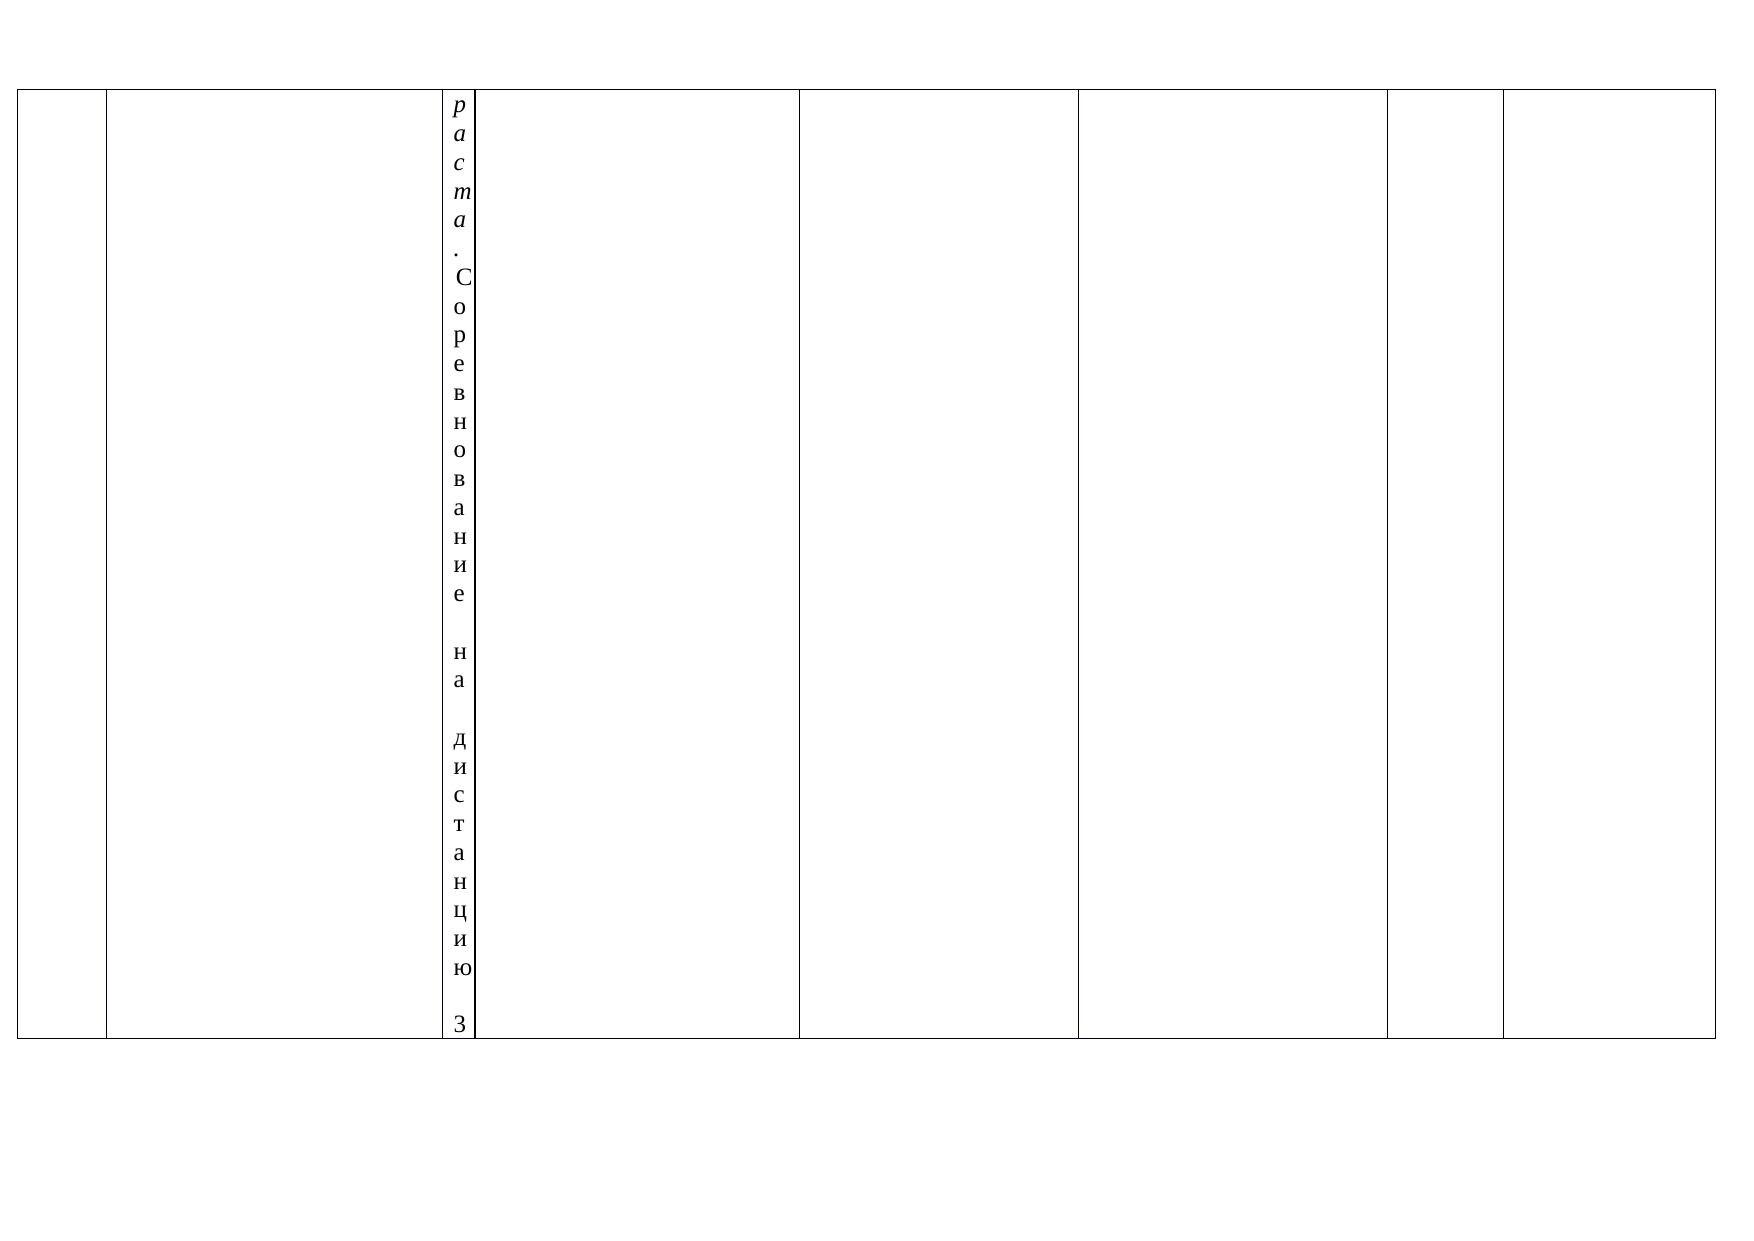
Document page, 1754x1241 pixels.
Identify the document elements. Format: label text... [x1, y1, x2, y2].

table_cell раста. Соревнование на дистанцию 3 [443, 90, 474, 1038]
table_cell [800, 90, 1078, 1038]
table_cell [476, 90, 799, 1038]
table_cell [1388, 90, 1503, 1038]
table_cell [107, 90, 442, 1038]
table_cell [1504, 90, 1715, 1038]
table_cell [18, 90, 106, 1038]
table_cell [1079, 90, 1387, 1038]
